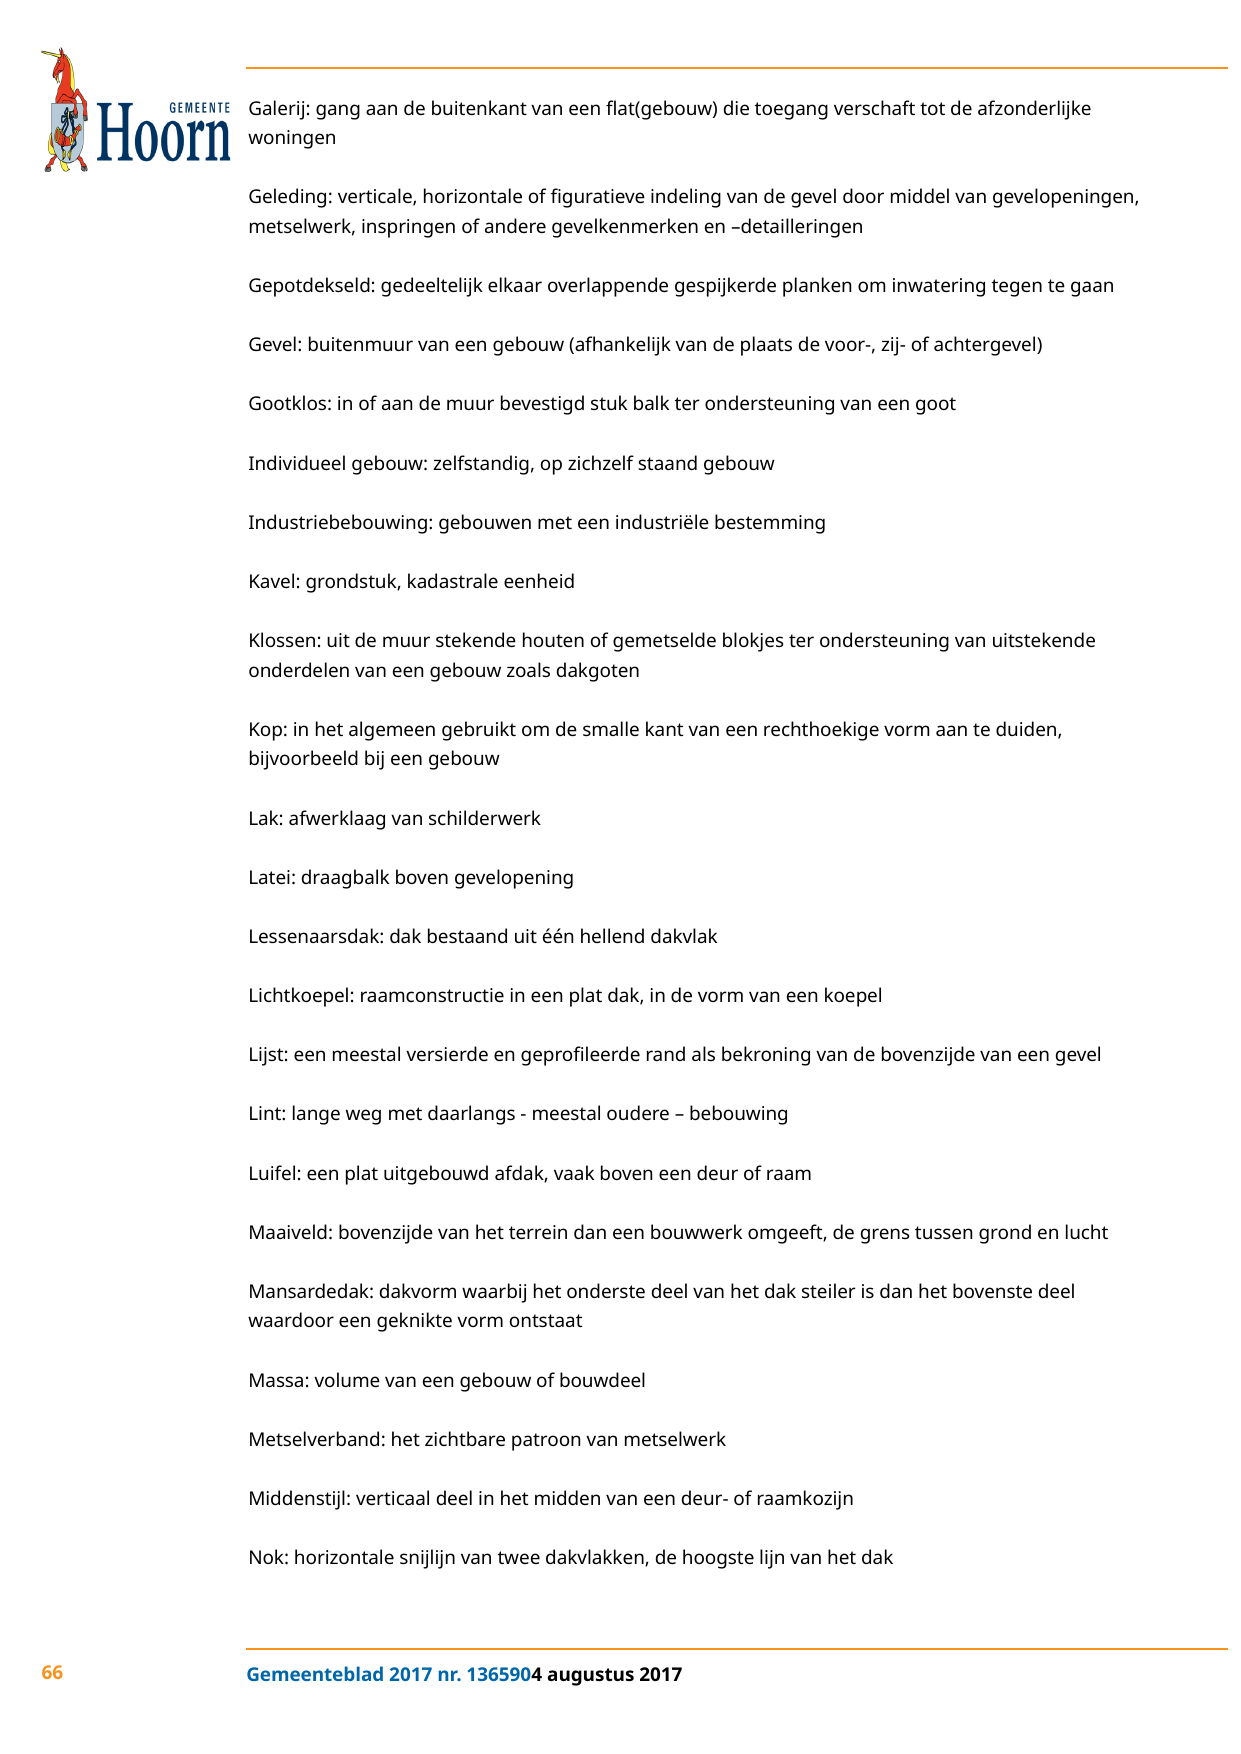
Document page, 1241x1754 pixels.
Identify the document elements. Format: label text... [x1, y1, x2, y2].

text Kop: in het algemeen gebruikt om de smalle kant van een rechthoekige vorm aan te duiden, bijvoorbeeld bij een gebouw [248, 716, 1152, 771]
text Metselverband: het zichtbare patroon van metselwerk [248, 1426, 1152, 1452]
text Lessenaarsdak: dak bestaand uit één hellend dakvlak [248, 923, 1152, 949]
text Gootklos: in of aan de muur bevestigd stuk balk ter ondersteuning van een goot [248, 391, 1152, 416]
text Geleding: verticale, horizontale of figuratieve indeling van de gevel door middel van gevelopeningen, metselwerk, inspringen of andere gevelkenmerken en –detailleringen [248, 183, 1152, 239]
text Lint: lange weg met daarlangs - meestal oudere – bebouwing [248, 1101, 1152, 1126]
text Luifel: een plat uitgebouwd afdak, vaak boven een deur of raam [248, 1160, 1152, 1186]
text Lichtkoepel: raamconstructie in een plat dak, in de vorm van een koepel [248, 982, 1152, 1008]
text Kavel: grondstuk, kadastrale eenheid [248, 568, 1152, 594]
text Lak: afwerklaag van schilderwerk [248, 805, 1152, 831]
text Gepotdekseld: gedeeltelijk elkaar overlappende gespijkerde planken om inwatering tegen te gaan [248, 272, 1152, 298]
text Latei: draagbalk boven gevelopening [248, 864, 1152, 890]
text Klossen: uit de muur stekende houten of gemetselde blokjes ter ondersteuning van uitstekende onderdelen van een gebouw zoals dakgoten [248, 627, 1152, 683]
picture [41, 47, 231, 172]
text Lijst: een meestal versierde en geprofileerde rand als bekroning van de bovenzijde van een gevel [248, 1041, 1152, 1067]
text Individueel gebouw: zelfstandig, op zichzelf staand gebouw [248, 450, 1152, 476]
text Middenstijl: verticaal deel in het midden van een deur- of raamkozijn [248, 1485, 1152, 1511]
text Industriebebouwing: gebouwen met een industriële bestemming [248, 509, 1152, 535]
text Gevel: buitenmuur van een gebouw (afhankelijk van de plaats de voor-, zij- of achtergevel) [248, 331, 1152, 357]
text Galerij: gang aan de buitenkant van een flat(gebouw) die toegang verschaft tot de afzonderlijke woningen [248, 95, 1152, 150]
text Nok: horizontale snijlijn van twee dakvlakken, de hoogste lijn van het dak [248, 1544, 1152, 1570]
text Maaiveld: bovenzijde van het terrein dan een bouwwerk omgeeft, de grens tussen grond en lucht [248, 1219, 1152, 1245]
text Mansardedak: dakvorm waarbij het onderste deel van het dak steiler is dan het bovenste deel waardoor een geknikte vorm ontstaat [248, 1278, 1152, 1333]
text Massa: volume van een gebouw of bouwdeel [248, 1367, 1152, 1393]
